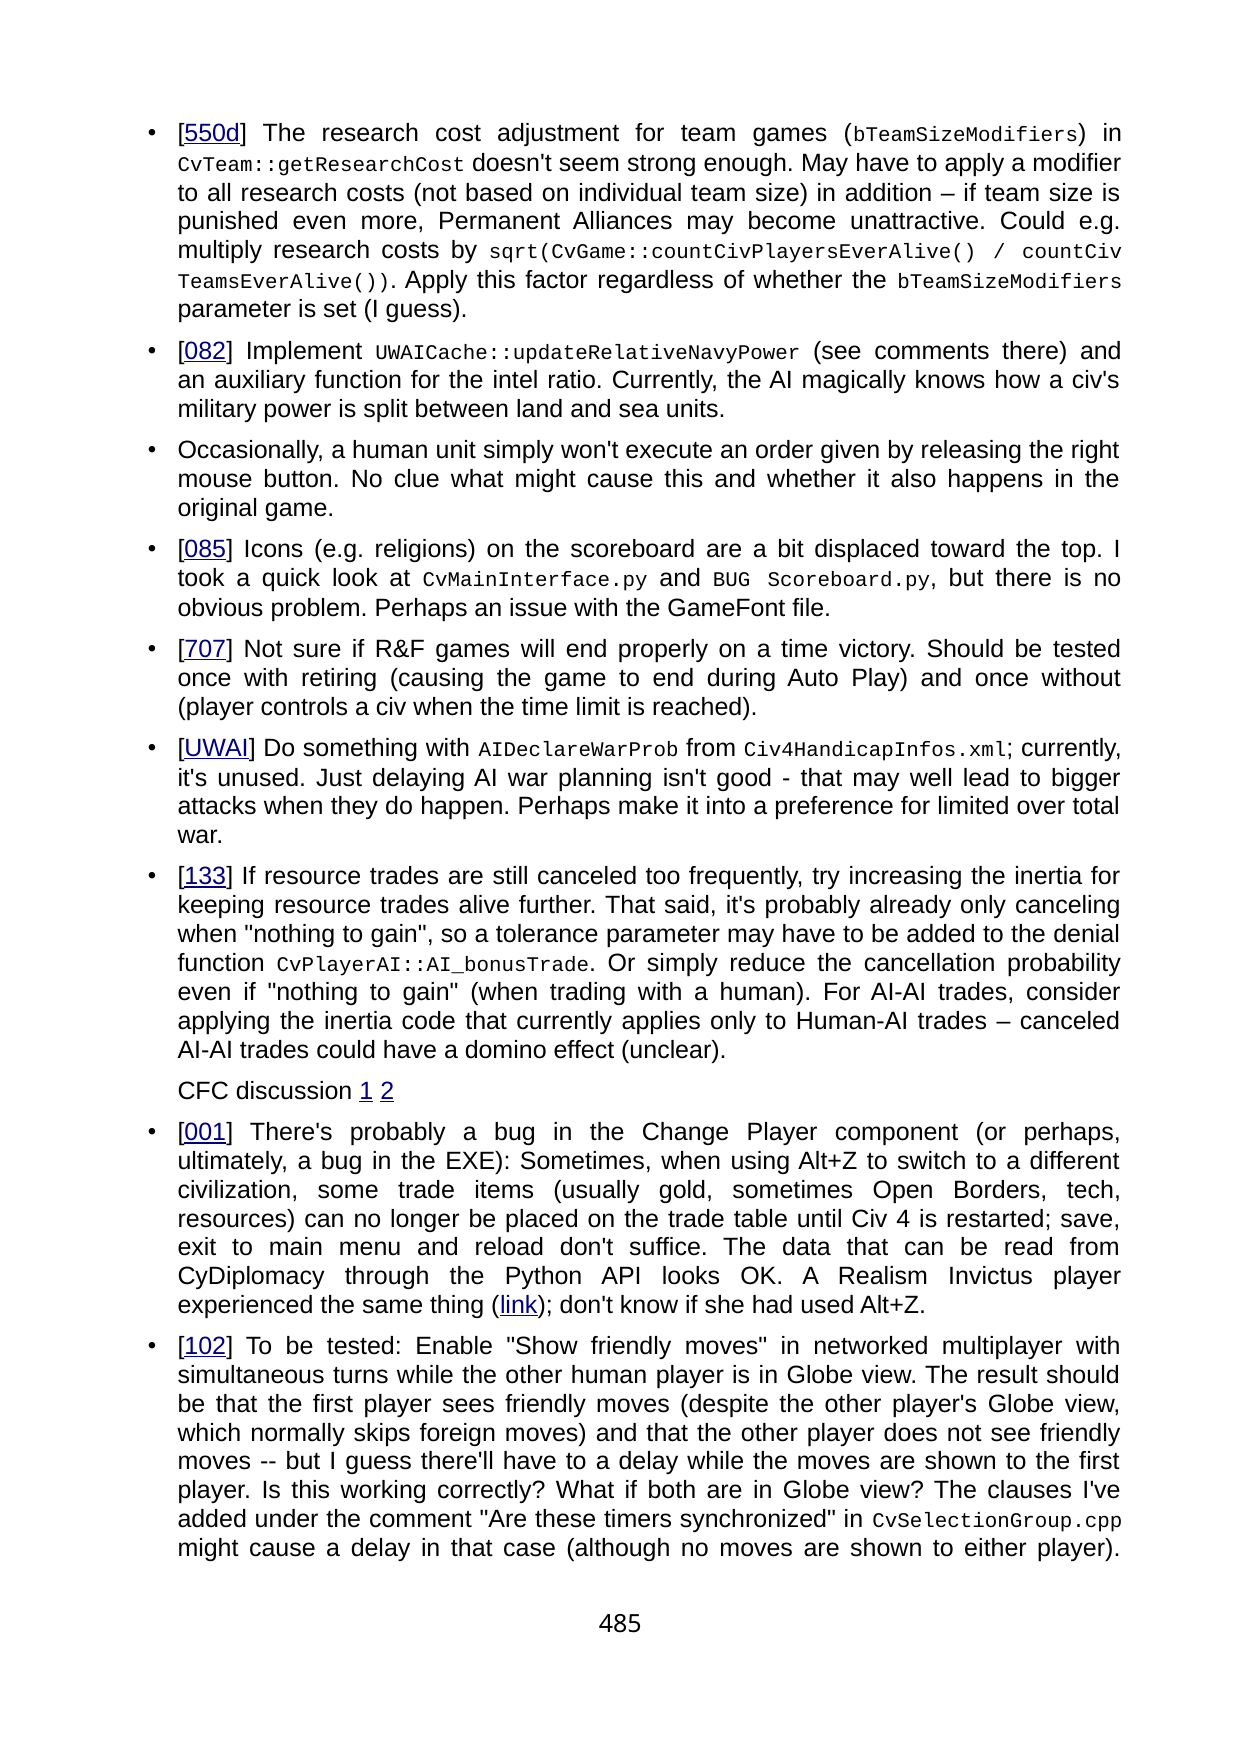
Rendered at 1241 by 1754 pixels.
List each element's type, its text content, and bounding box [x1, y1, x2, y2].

list [085] Icons (e.g. religions) on the scoreboard are a bit displaced toward the top. I took a quick look at CvMainInterface.py and BUG Scoreboard.py, but there is no obvious problem. Perhaps an issue with the GameFont file. [148, 534, 1122, 621]
list [707] Not sure if R&F games will end properly on a time victory. Should be tested once with retiring (causing the game to end during Auto Play) and once without (player controls a civ when the time limit is reached). [148, 634, 1122, 720]
list Occasionally, a human unit simply won't execute an order given by releasing the right mouse button. No clue what might cause this and whether it also happens in the original game. [148, 435, 1122, 522]
list CFC discussion 1 2 [148, 1076, 1122, 1105]
list [082] Implement UWAICache::updateRelativeNavyPower (see comments there) and an auxiliary function for the intel ratio. Currently, the AI magically knows how a civ's military power is split between land and sea units. [148, 336, 1122, 423]
list [550d] The research cost adjustment for team games (bTeamSizeModifiers) in CvTeam::getResearchCost doesn't seem strong enough. May have to apply a modifier to all research costs (not based on individual team size) in addition – if team size is punished even more, Permanent Alliances may become unattractive. Could e.g. multiply research costs by sqrt(CvGame::countCivPlayersEverAlive() / countCiv TeamsEverAlive()). Apply this factor regardless of whether the bTeamSizeModifiers parameter is set (I guess). [148, 118, 1122, 323]
list [102] To be tested: Enable "Show friendly moves" in networked multiplayer with simultaneous turns while the other human player is in Globe view. The result should be that the first player sees friendly moves (despite the other player's Globe view, which normally skips foreign moves) and that the other player does not see friendly moves -- but I guess there'll have to a delay while the moves are shown to the first player. Is this working correctly? What if both are in Globe view? The clauses I've added under the comment "Are these timers synchronized" in CvSelectionGroup.cpp might cause a delay in that case (although no moves are shown to either player). [148, 1331, 1122, 1562]
list [133] If resource trades are still canceled too frequently, try increasing the inertia for keeping resource trades alive further. That said, it's probably already only canceling when "nothing to gain", so a tolerance parameter may have to be added to the denial function CvPlayerAI::AI_bonusTrade. Or simply reduce the cancellation probability even if "nothing to gain" (when trading with a human). For AI-AI trades, consider applying the inertia code that currently applies only to Human-AI trades – canceled AI-AI trades could have a domino effect (unclear). [148, 861, 1122, 1063]
list [001] There's probably a bug in the Change Player component (or perhaps, ultimately, a bug in the EXE): Sometimes, when using Alt+Z to switch to a different civilization, some trade items (usually gold, sometimes Open Borders, tech, resources) can no longer be placed on the trade table until Civ 4 is restarted; save, exit to main menu and reload don't suffice. The data that can be read from CyDiplomacy through the Python API looks OK. A Realism Invictus player experienced the same thing (link); don't know if she had used Alt+Z. [148, 1117, 1122, 1319]
list [UWAI] Do something with AIDeclareWarProb from Civ4HandicapInfos.xml; currently, it's unused. Just delaying AI war planning isn't good - that may well lead to bigger attacks when they do happen. Perhaps make it into a preference for limited over total war. [148, 733, 1122, 849]
